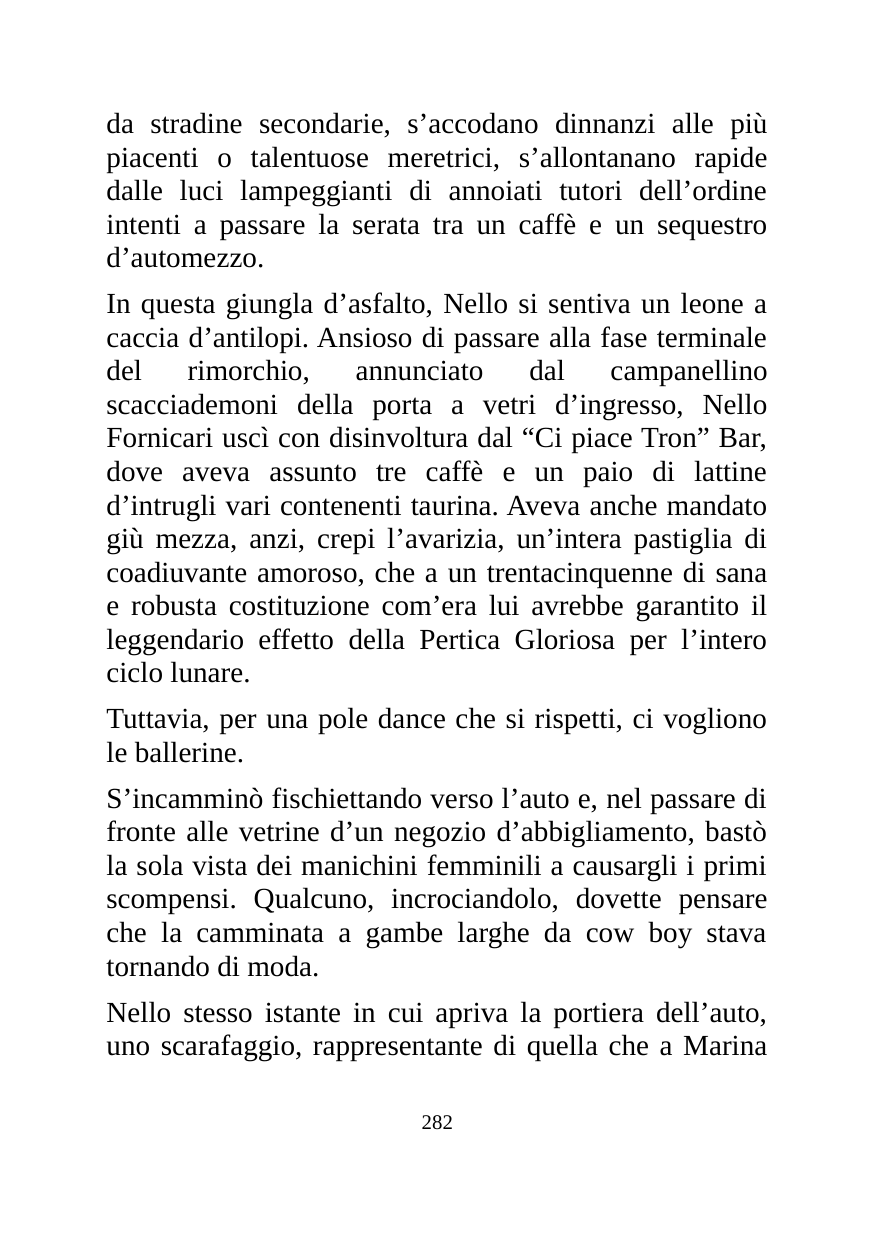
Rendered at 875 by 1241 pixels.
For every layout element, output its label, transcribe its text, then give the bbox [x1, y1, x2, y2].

text S’incamminò fischiettando verso l’auto e, nel passare di fronte alle vetrine d’un negozio d’abbigliamento, bastò la sola vista dei manichini femminili a causargli i primi scompensi. Qualcuno, incrociandolo, dovette pensare che la camminata a gambe larghe da cow boy stava tornando di moda. [106, 781, 768, 982]
text In questa giungla d’asfalto, Nello si sentiva un leone a caccia d’antilopi. Ansioso di passare alla fase terminale del rimorchio, annunciato dal campanellino scacciademoni della porta a vetri d’ingresso, Nello Fornicari uscì con disinvoltura dal “Ci piace Tron” Bar, dove aveva assunto tre caffè e un paio di lattine d’intrugli vari contenenti taurina. Aveva anche mandato giù mezza, anzi, crepi l’avarizia, un’intera pastiglia di coadiuvante amoroso, che a un trentacinquenne di sana e robusta costituzione com’era lui avrebbe garantito il leggendario effetto della Pertica Gloriosa per l’intero ciclo lunare. [106, 286, 768, 689]
text da stradine secondarie, s’accodano dinnanzi alle più piacenti o talentuose meretrici, s’allontanano rapide dalle luci lampeggianti di annoiati tutori dell’ordine intenti a passare la serata tra un caffè e un sequestro d’automezzo. [106, 106, 768, 274]
text Tuttavia, per una pole dance che si rispetti, ci vogliono le ballerine. [106, 701, 768, 768]
text Nello stesso istante in cui apriva la portiera dell’auto, uno scarafaggio, rappresentante di quella che a Marina [106, 995, 768, 1062]
